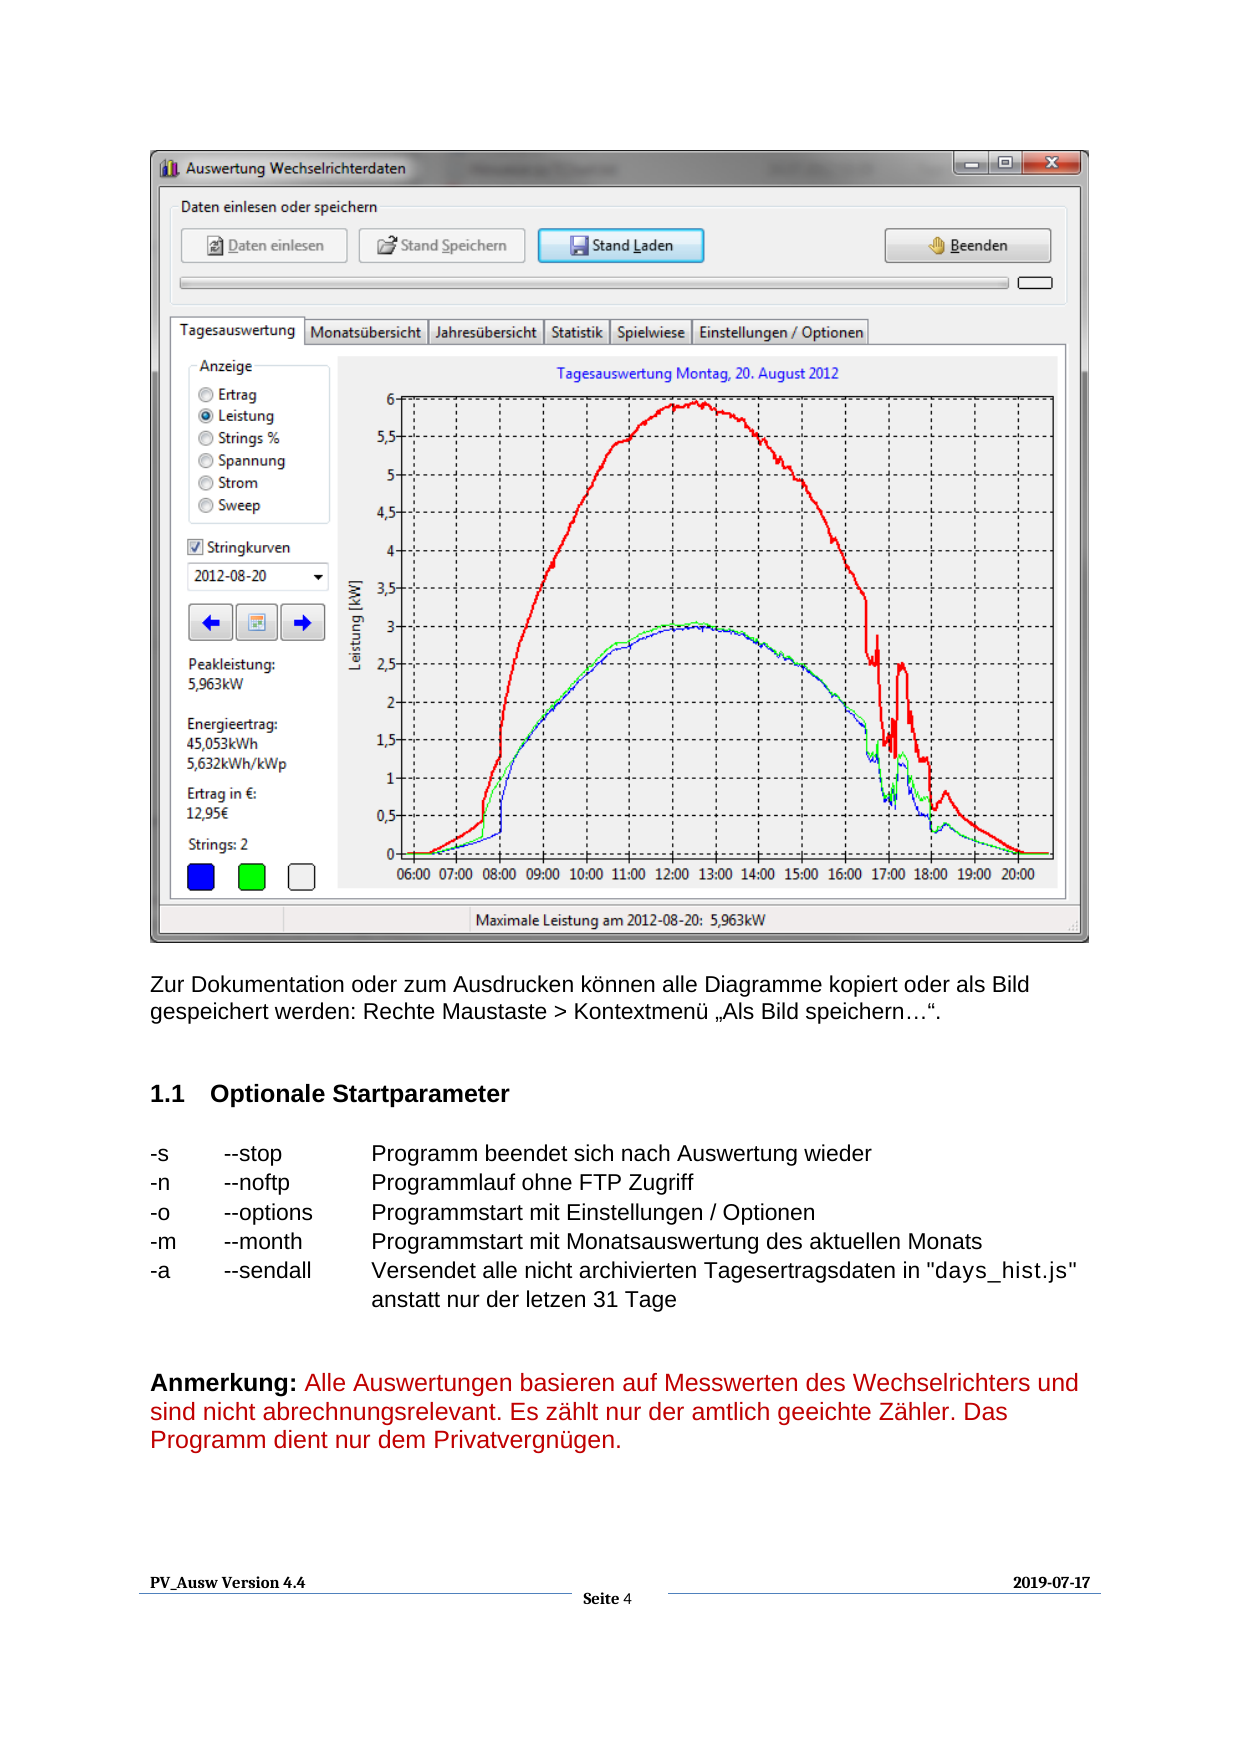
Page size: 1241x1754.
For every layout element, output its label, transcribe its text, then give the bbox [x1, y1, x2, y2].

text Zur Dokumentation oder zum Ausdrucken können alle Diagramme kopiert oder als Bild gespeichert werden: Rechte Maustaste > Kontextmenü „Als Bild speichern…“. [150, 971, 1090, 1024]
picture [150, 150, 1089, 943]
text Anmerkung: Alle Auswertungen basieren auf Messwerten des Wechselrichters und sind nicht abrechnungsrelevant. Es zählt nur der amtlich geeichte Zähler. Das Programm dient nur dem Privatvergnügen. [150, 1368, 1090, 1483]
text -s --stop Programm beendet sich nach Auswertung wieder -n --noftp Programmlauf ohne FTP Zugriff -o --options Programmstart mit Einstellungen / Optionen -m --month Programmstart mit Monatsauswertung des aktuellen Monats -a --sendall Versendet alle nicht archivierten Tagesertragsdaten in "days_hist.js" anstatt nur der letzen 31 Tage [150, 1137, 1090, 1312]
subtitle Optionale Startparameter [150, 1079, 1090, 1108]
